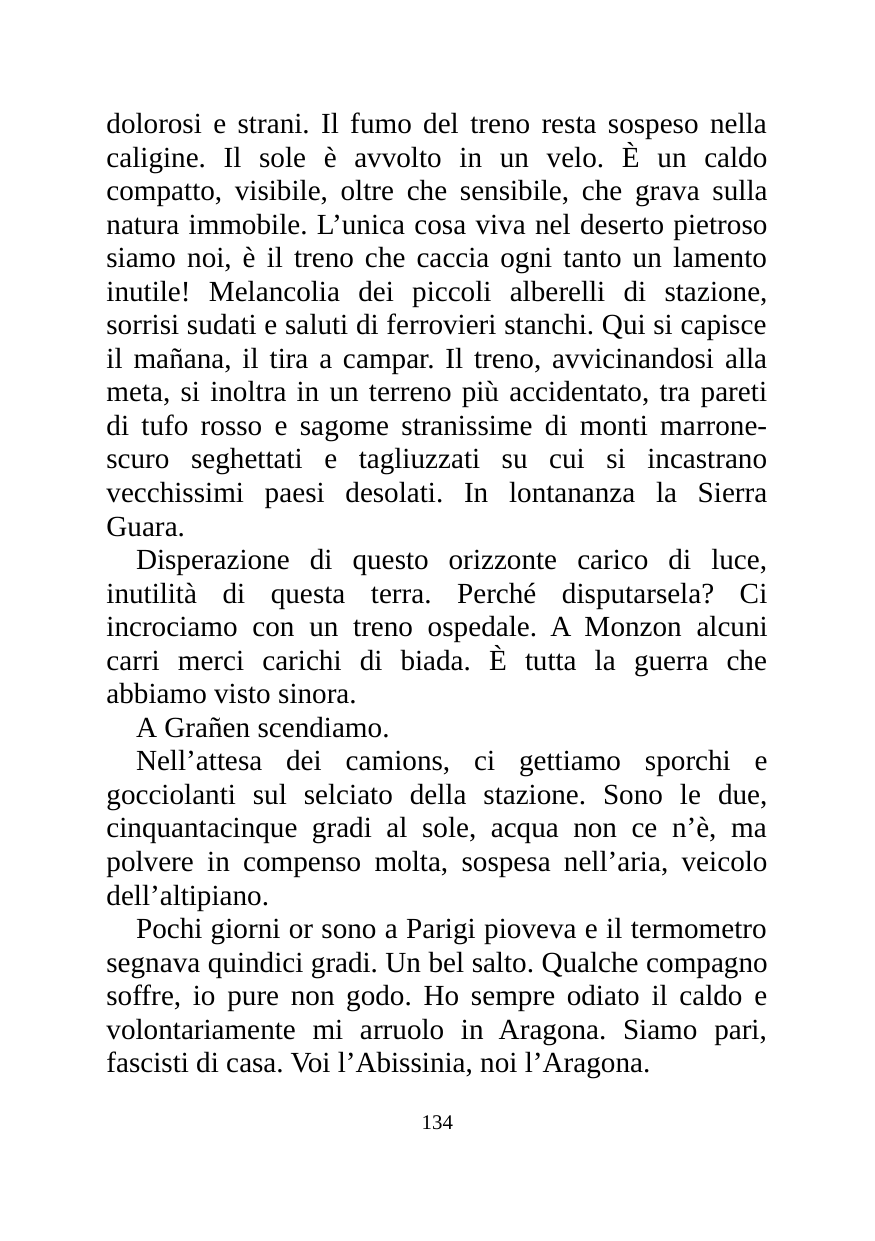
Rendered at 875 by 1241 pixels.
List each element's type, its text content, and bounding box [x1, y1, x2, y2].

text Disperazione di questo orizzonte carico di luce, inutilità di questa terra. Perché disputarsela? Ci incrociamo con un treno ospedale. A Monzon alcuni carri merci carichi di biada. È tutta la guerra che abbiamo visto sinora. [106, 542, 768, 710]
text Pochi giorni or sono a Parigi pioveva e il termometro segnava quindici gradi. Un bel salto. Qualche compagno soffre, io pure non godo. Ho sempre odiato il caldo e volontariamente mi arruolo in Aragona. Siamo pari, fascisti di casa. Voi l’Abissinia, noi l’Aragona. [106, 911, 768, 1079]
text dolorosi e strani. Il fumo del treno resta sospeso nella caligine. Il sole è avvolto in un velo. È un caldo compatto, visibile, oltre che sensibile, che grava sulla natura immobile. L’unica cosa viva nel deserto pietroso siamo noi, è il treno che caccia ogni tanto un lamento inutile! Melancolia dei piccoli alberelli di stazione, sorrisi sudati e saluti di ferrovieri stanchi. Qui si capisce il mañana, il tira a campar. Il treno, avvicinandosi alla meta, si inoltra in un terreno più accidentato, tra pareti di tufo rosso e sagome stranissime di monti marrone-scuro seghettati e tagliuzzati su cui si incastrano vecchissimi paesi desolati. In lontananza la Sierra Guara. [106, 106, 768, 542]
text Nell’attesa dei camions, ci gettiamo sporchi e gocciolanti sul selciato della stazione. Sono le due, cinquantacinque gradi al sole, acqua non ce n’è, ma polvere in compenso molta, sospesa nell’aria, veicolo dell’altipiano. [106, 743, 768, 911]
text A Grañen scendiamo. [106, 710, 768, 743]
